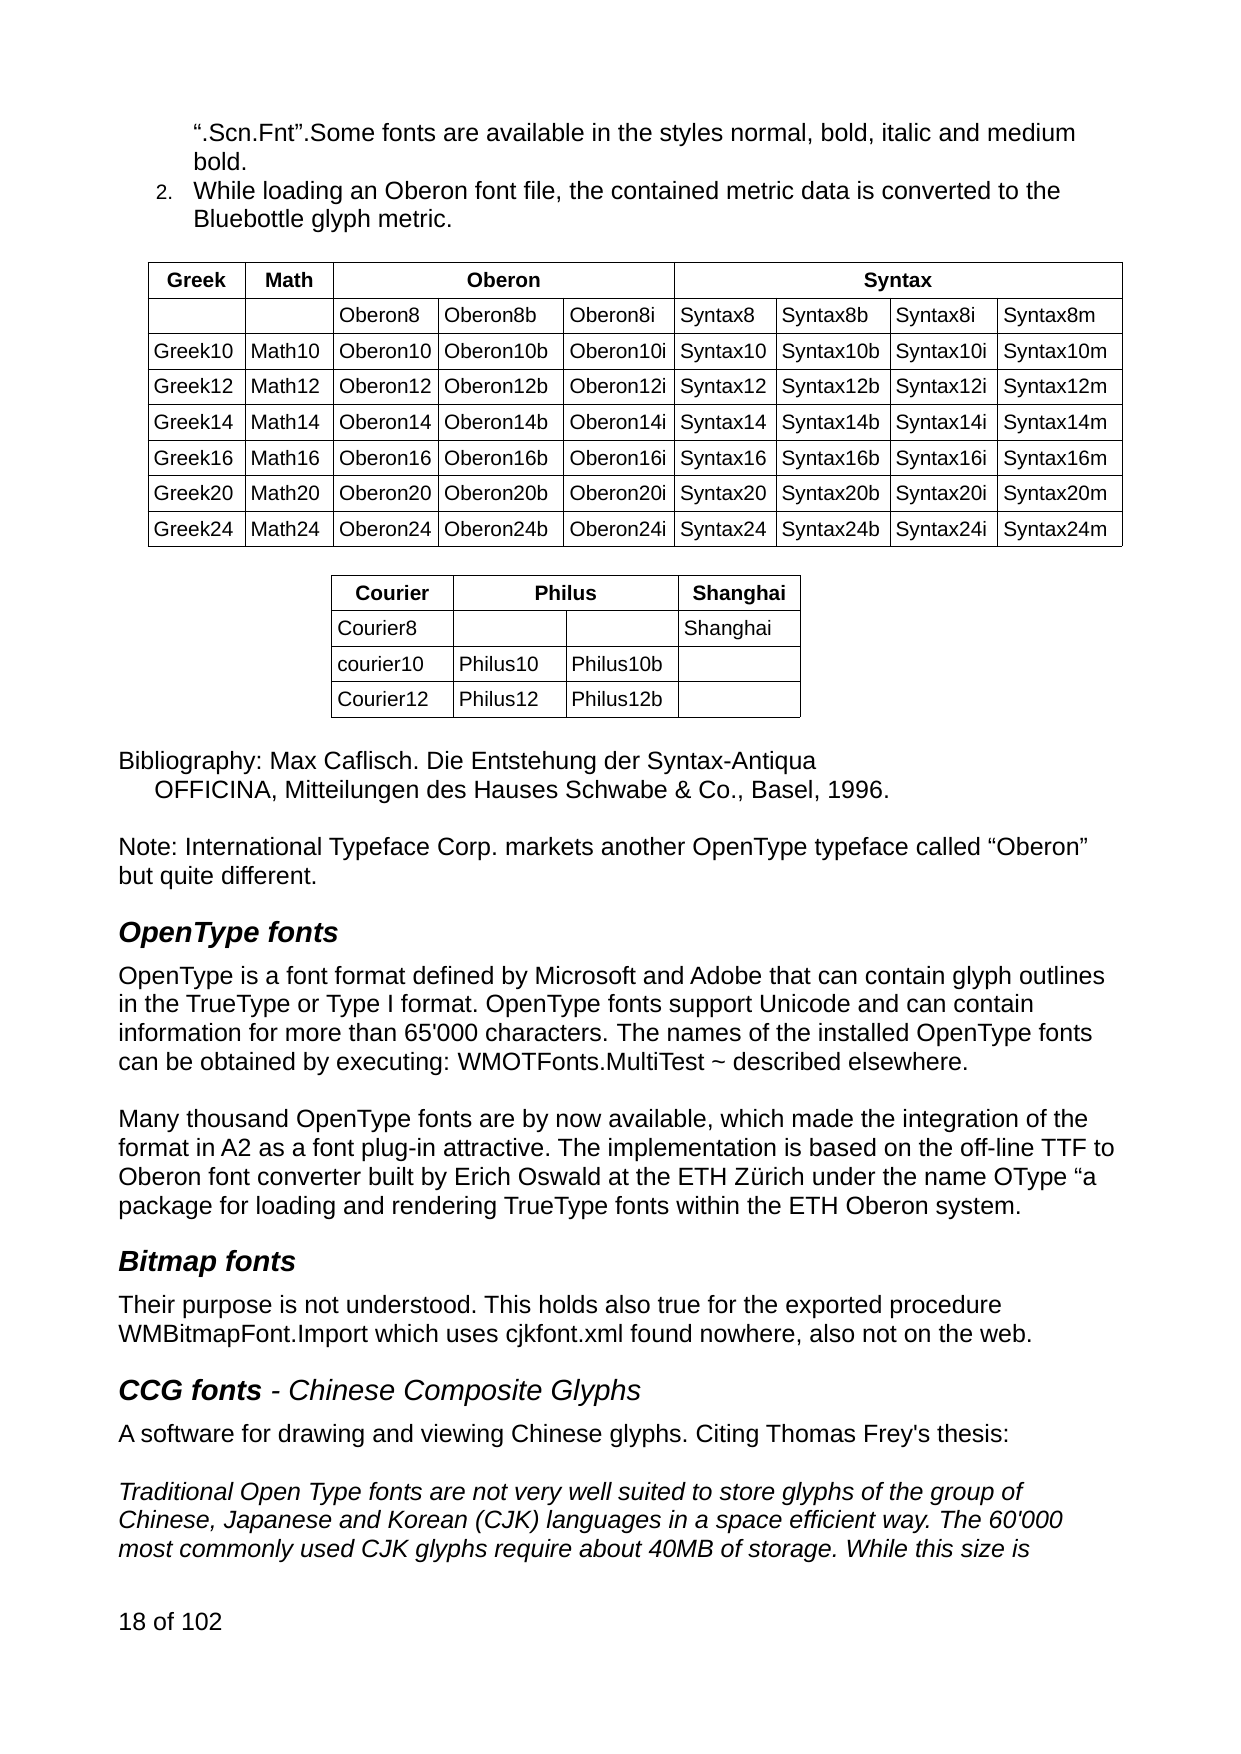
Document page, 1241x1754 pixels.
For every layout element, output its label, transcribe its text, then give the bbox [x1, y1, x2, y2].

table_cell Oberon12 [334, 370, 438, 404]
table_cell Syntax8 [675, 299, 776, 333]
table_cell Math24 [246, 512, 333, 546]
table_cell Syntax16b [777, 441, 890, 475]
table_cell Syntax12m [998, 370, 1122, 404]
table_cell Oberon10b [439, 334, 563, 368]
table_cell Oberon20b [439, 476, 563, 511]
table_cell [246, 299, 333, 333]
table_cell Oberon10i [564, 334, 674, 368]
table_cell Syntax8b [777, 299, 890, 333]
table_cell Greek14 [149, 405, 245, 439]
table_cell Philus10b [567, 647, 678, 681]
text Note: International Typeface Corp. markets another OpenType typeface called “Oberon” but quite different. [118, 832, 1122, 889]
table_cell Math16 [246, 441, 333, 475]
table_cell Courier8 [332, 611, 453, 646]
table_cell Oberon12b [439, 370, 563, 404]
table_cell [567, 611, 678, 646]
table_header Courier [332, 576, 453, 610]
table_cell Syntax10 [675, 334, 776, 368]
table_cell Syntax14i [891, 405, 997, 439]
table_cell Oberon24 [334, 512, 438, 546]
table_cell Oberon16 [334, 441, 438, 475]
table_cell Syntax16 [675, 441, 776, 475]
table_cell Philus12 [454, 682, 566, 717]
table_cell Shanghai [679, 611, 800, 646]
table_header Syntax [675, 263, 1122, 297]
table_cell Math20 [246, 476, 333, 511]
table_cell Oberon16i [564, 441, 674, 475]
table_cell Syntax20 [675, 476, 776, 511]
table_cell Math14 [246, 405, 333, 439]
table_cell Oberon20i [564, 476, 674, 511]
table_cell Syntax24m [998, 512, 1122, 546]
table_cell Oberon14i [564, 405, 674, 439]
table_cell Oberon14b [439, 405, 563, 439]
table_header Oberon [334, 263, 674, 297]
list While loading an Oberon font file, the contained metric data is converted to the Bluebottle glyph metric. [156, 176, 1122, 233]
table_cell Oberon8 [334, 299, 438, 333]
table_cell courier10 [332, 647, 453, 681]
table_cell Syntax20i [891, 476, 997, 511]
table_cell [679, 682, 800, 717]
subtitle CCG fonts - Chinese Composite Glyphs [118, 1373, 1122, 1406]
table_cell Oberon10 [334, 334, 438, 368]
table_cell Oberon24i [564, 512, 674, 546]
subtitle Bitmap fonts [118, 1244, 1122, 1278]
table_cell Syntax24b [777, 512, 890, 546]
table_cell Oberon8b [439, 299, 563, 333]
table_cell Syntax20b [777, 476, 890, 511]
table_cell Syntax20m [998, 476, 1122, 511]
text OpenType is a font format defined by Microsoft and Adobe that can contain glyph outlines in the TrueType or Type I format. OpenType fonts support Unicode and can contain information for more than 65'000 characters. The names of the installed OpenType fonts can be obtained by executing: WMOTFonts.MultiTest ~ described elsewhere. [118, 961, 1122, 1076]
table_cell Oberon14 [334, 405, 438, 439]
subtitle OpenType fonts [118, 914, 1122, 948]
table_cell Syntax12b [777, 370, 890, 404]
table_cell Syntax14 [675, 405, 776, 439]
table_header Shanghai [679, 576, 800, 610]
table_header Philus [454, 576, 678, 610]
table_cell Syntax10i [891, 334, 997, 368]
table_cell Math10 [246, 334, 333, 368]
table_cell Syntax14m [998, 405, 1122, 439]
table_cell Greek16 [149, 441, 245, 475]
table_cell [679, 647, 800, 681]
table_cell Syntax8i [891, 299, 997, 333]
table_cell Syntax10b [777, 334, 890, 368]
table_cell [149, 299, 245, 333]
table_cell Syntax24i [891, 512, 997, 546]
table_cell Syntax8m [998, 299, 1122, 333]
table_cell Philus12b [567, 682, 678, 717]
table_cell Greek20 [149, 476, 245, 511]
text Traditional Open Type fonts are not very well suited to store glyphs of the group of Chinese, Japanese and Korean (CJK) languages in a space efficient way. The 60'000 most commonly used CJK glyphs require about 40MB of storage. While this size is [118, 1476, 1122, 1563]
table_cell Philus10 [454, 647, 566, 681]
table_cell Greek10 [149, 334, 245, 368]
table_header Math [246, 263, 333, 297]
table_cell Syntax10m [998, 334, 1122, 368]
table_cell Syntax16m [998, 441, 1122, 475]
table_cell Oberon12i [564, 370, 674, 404]
table_cell Oberon20 [334, 476, 438, 511]
table_cell Syntax16i [891, 441, 997, 475]
list “.Scn.Fnt”.Some fonts are available in the styles normal, bold, italic and medium bold. [156, 118, 1122, 176]
table_cell [454, 611, 566, 646]
table_cell Syntax12 [675, 370, 776, 404]
table_cell Greek24 [149, 512, 245, 546]
table_cell Greek12 [149, 370, 245, 404]
text Many thousand OpenType fonts are by now available, which made the integration of the format in A2 as a font plug-in attractive. The implementation is based on the off-line TTF to Oberon font converter built by Erich Oswald at the ETH Zürich under the name OType “a package for loading and rendering TrueType fonts within the ETH Oberon system. [118, 1104, 1122, 1219]
table_cell Oberon8i [564, 299, 674, 333]
table_cell Syntax24 [675, 512, 776, 546]
text Their purpose is not understood. This holds also true for the exported procedure WMBitmapFont.Import which uses cjkfont.xml found nowhere, also not on the web. [118, 1290, 1122, 1348]
table_cell Syntax14b [777, 405, 890, 439]
table_cell Math12 [246, 370, 333, 404]
table_cell Courier12 [332, 682, 453, 717]
table_header Greek [149, 263, 245, 297]
text A software for drawing and viewing Chinese glyphs. Citing Thomas Frey's thesis: [118, 1419, 1122, 1448]
table_cell Syntax12i [891, 370, 997, 404]
text Bibliography: Max Caflisch. Die Entstehung der Syntax-Antiqua OFFICINA, Mitteilungen des Hauses Schwabe & Co., Basel, 1996. [118, 746, 1122, 803]
table_cell Oberon24b [439, 512, 563, 546]
table_cell Oberon16b [439, 441, 563, 475]
